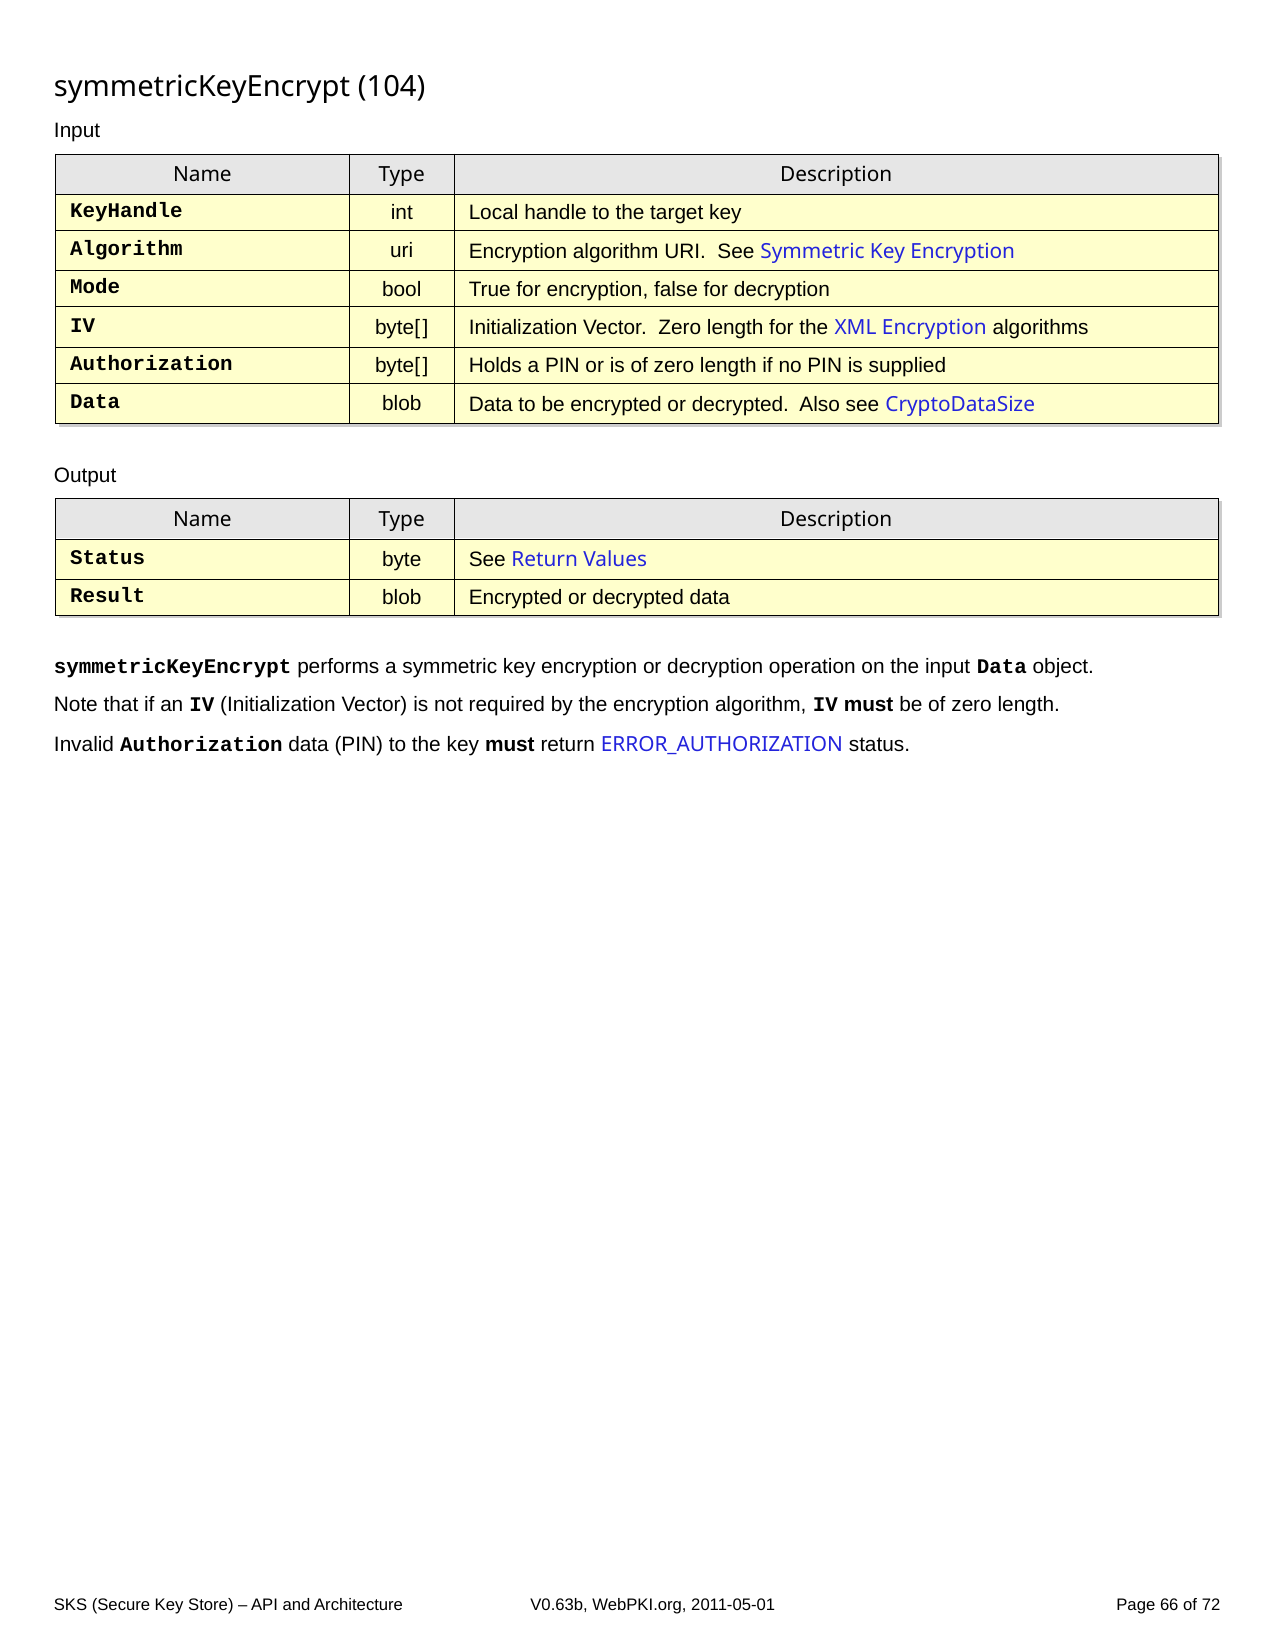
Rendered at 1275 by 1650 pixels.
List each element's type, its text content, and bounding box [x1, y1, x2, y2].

table_cell byte⁮[ ] [350, 307, 454, 347]
table_header Description [455, 499, 1218, 538]
table_cell Encryption algorithm URI. See Symmetric Key Encryption ‎ [455, 231, 1218, 270]
table_cell int [350, 195, 454, 230]
table_cell Status [56, 540, 349, 579]
table_header Description [455, 155, 1218, 194]
text Input [54, 118, 1221, 142]
table_cell See Return Values [455, 540, 1218, 579]
table_cell Local handle to the target key [455, 195, 1218, 230]
table_cell Holds a PIN or is of zero length if no PIN is supplied [455, 348, 1218, 383]
table_cell byte [350, 540, 454, 579]
text Invalid Authorization data (PIN) to the key must return ERROR_AUTHORIZATION status. [54, 729, 1221, 758]
table_cell Authorization [56, 348, 349, 383]
text Output [54, 462, 1221, 486]
table_cell Algorithm [56, 231, 349, 270]
table_cell blob [350, 580, 454, 615]
text symmetricKeyEncrypt performs a symmetric key encryption or decryption operation on the input Data object. [54, 654, 1221, 680]
table_cell blob [350, 384, 454, 423]
table_cell Mode [56, 271, 349, 306]
table_cell IV [56, 307, 349, 347]
table_cell bool [350, 271, 454, 306]
table_cell True for encryption, false for decryption [455, 271, 1218, 306]
subtitle symmetricKeyEncrypt (104) [54, 66, 1221, 105]
table_cell Data to be encrypted or decrypted. Also see CryptoDataSize [455, 384, 1218, 423]
table_cell KeyHandle [56, 195, 349, 230]
table_cell byte⁮[ ] [350, 348, 454, 383]
table_header Type [350, 499, 454, 538]
table_cell Encrypted or decrypted data [455, 580, 1218, 615]
text Note that if an IV (Initialization Vector) is not required by the encryption algorithm, IV must be of zero length. [54, 692, 1221, 718]
table_cell Data [56, 384, 349, 423]
table_cell Result [56, 580, 349, 615]
table_header Type [350, 155, 454, 194]
table_header Name [56, 499, 349, 538]
table_cell Initialization Vector. Zero length for the XML Encryption algorithms [455, 307, 1218, 347]
table_cell uri [350, 231, 454, 270]
table_header Name [56, 155, 349, 194]
